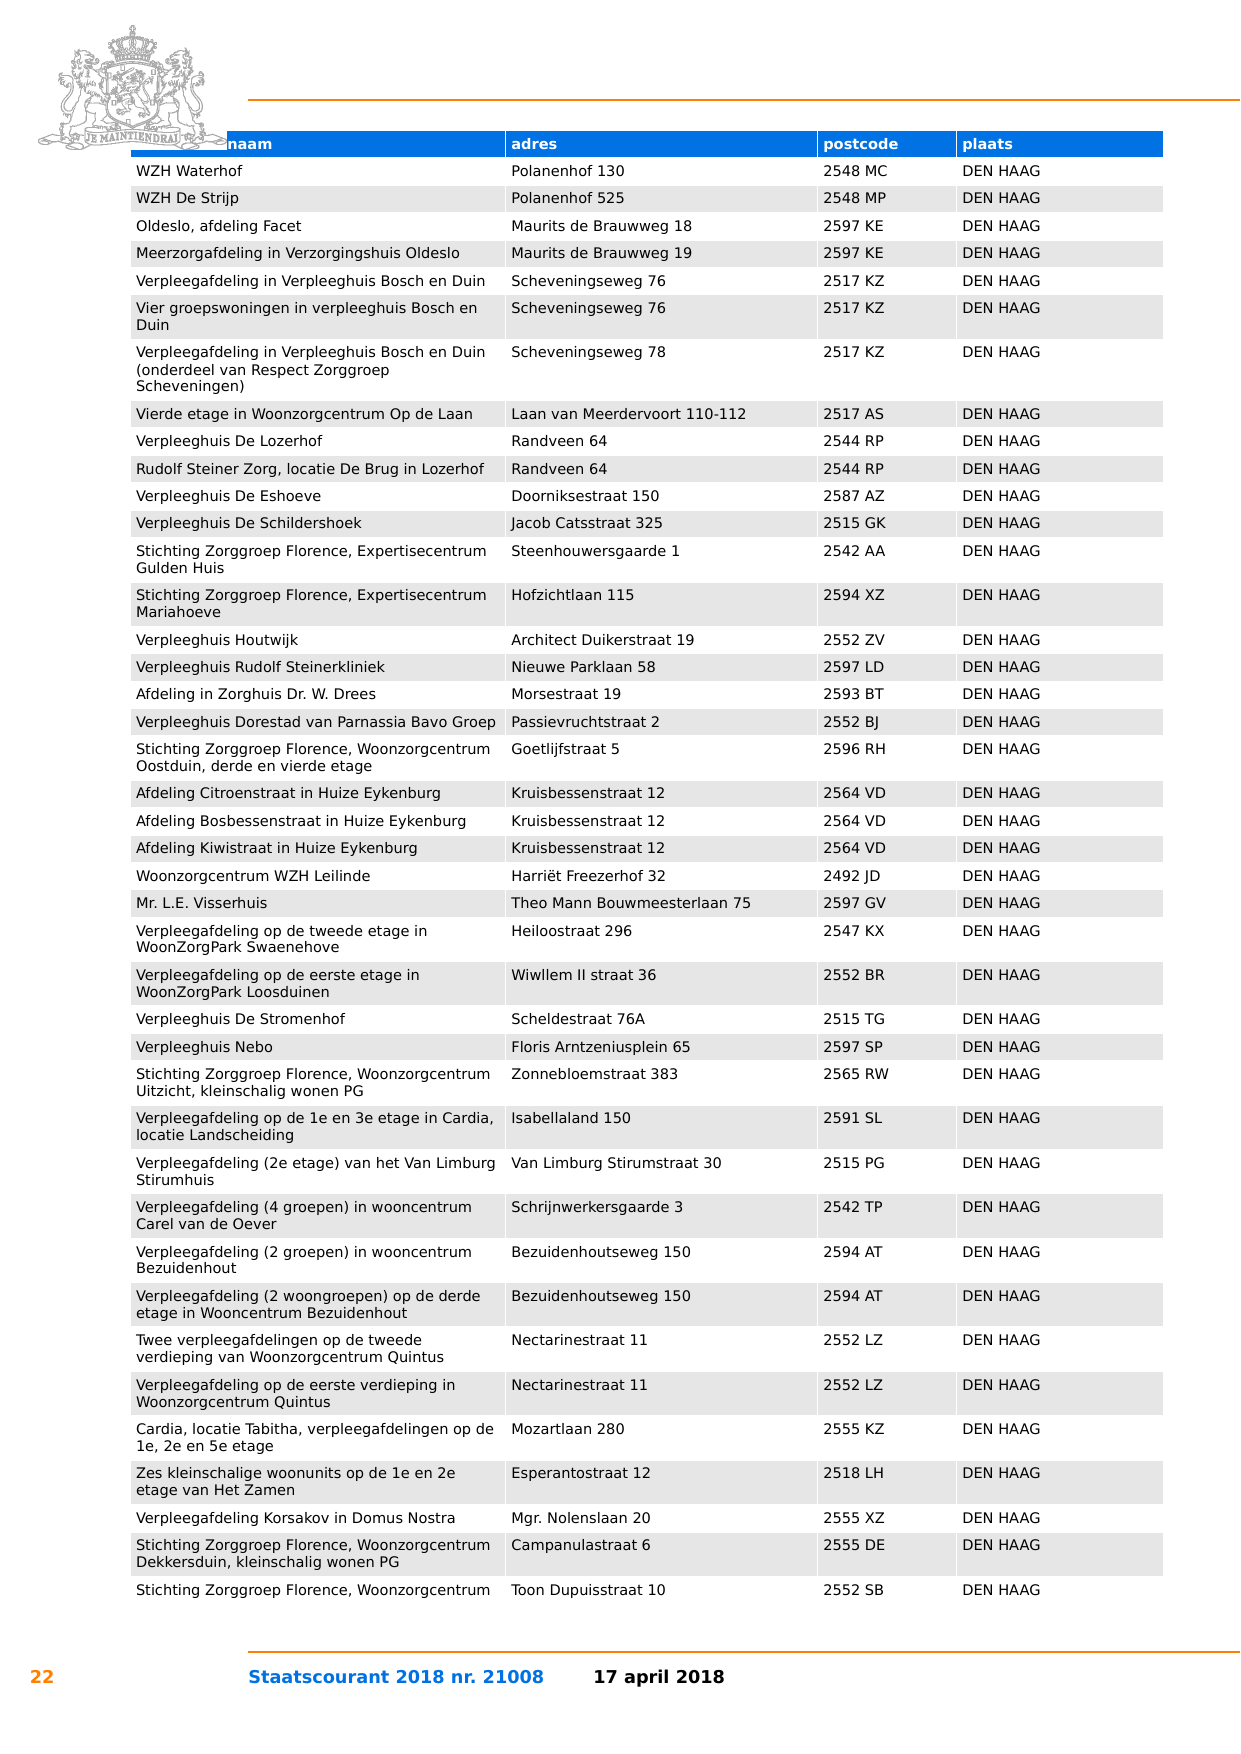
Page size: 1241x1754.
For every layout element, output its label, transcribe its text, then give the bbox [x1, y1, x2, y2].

table_cell 2542 AA [818, 538, 956, 581]
table_cell 2597 KE [818, 213, 956, 239]
table_cell DEN HAAG [957, 1577, 1163, 1603]
table_cell Mgr. Nolenslaan 20 [506, 1505, 817, 1531]
table_cell Stichting Zorggroep Florence, Woonzorgcentrum [131, 1577, 505, 1603]
table_cell DEN HAAG [957, 1194, 1163, 1238]
table_cell DEN HAAG [957, 295, 1163, 339]
table_cell DEN HAAG [957, 736, 1163, 780]
table_cell 2597 KE [818, 241, 956, 267]
table_cell Kruisbessenstraat 12 [506, 836, 817, 862]
table_cell 2552 BR [818, 962, 956, 1005]
picture [38, 25, 227, 150]
table_cell Woonzorgcentrum WZH Leilinde [131, 863, 505, 889]
table_cell 2515 PG [818, 1150, 956, 1193]
table_cell Passievruchtstraat 2 [506, 709, 817, 735]
table_cell DEN HAAG [957, 1328, 1163, 1371]
table_cell 2544 RP [818, 456, 956, 482]
table_cell Esperantostraat 12 [506, 1461, 817, 1504]
table_cell Verpleeghuis Dorestad van Parnassia Bavo Groep [131, 709, 505, 735]
table_cell Verpleeghuis De Lozerhof [131, 429, 505, 455]
table_cell 2552 LZ [818, 1372, 956, 1415]
table_cell Verpleegafdeling op de eerste verdieping in Woonzorgcentrum Quintus [131, 1372, 505, 1415]
table_cell DEN HAAG [957, 1283, 1163, 1326]
table_cell 2564 VD [818, 836, 956, 862]
table_cell DEN HAAG [957, 962, 1163, 1005]
table_cell Verpleegafdeling (2e etage) van het Van Limburg Stirumhuis [131, 1150, 505, 1193]
table_cell 2594 AT [818, 1239, 956, 1282]
table_cell DEN HAAG [957, 808, 1163, 834]
table_cell Scheveningseweg 76 [506, 268, 817, 294]
table_cell DEN HAAG [957, 158, 1163, 185]
table_cell 2517 AS [818, 401, 956, 427]
table_cell Schrijnwerkersgaarde 3 [506, 1194, 817, 1238]
table_cell Nectarinestraat 11 [506, 1372, 817, 1415]
table_cell Harriët Freezerhof 32 [506, 863, 817, 889]
table_cell DEN HAAG [957, 1533, 1163, 1576]
table_cell Bezuidenhoutseweg 150 [506, 1239, 817, 1282]
table_cell Afdeling Kiwistraat in Huize Eykenburg [131, 836, 505, 862]
table_cell 2517 KZ [818, 268, 956, 294]
table_cell 2564 VD [818, 781, 956, 807]
table_cell DEN HAAG [957, 863, 1163, 889]
table_cell DEN HAAG [957, 890, 1163, 917]
table_cell Verpleeghuis De Eshoeve [131, 483, 505, 509]
table_cell DEN HAAG [957, 1505, 1163, 1531]
table_cell 2517 KZ [818, 340, 956, 400]
table_cell Stichting Zorggroep Florence, Woonzorgcentrum Dekkersduin, kleinschalig wonen PG [131, 1533, 505, 1576]
table_cell Randveen 64 [506, 429, 817, 455]
table_cell Verpleeghuis Houtwijk [131, 627, 505, 653]
table_cell Wiwllem II straat 36 [506, 962, 817, 1005]
table_cell Stichting Zorggroep Florence, Woonzorgcentrum Uitzicht, kleinschalig wonen PG [131, 1061, 505, 1104]
table_cell 2548 MC [818, 158, 956, 185]
table_cell Toon Dupuisstraat 10 [506, 1577, 817, 1603]
table_cell Mr. L.E. Visserhuis [131, 890, 505, 917]
table_cell DEN HAAG [957, 836, 1163, 862]
table_cell 2552 ZV [818, 627, 956, 653]
table_cell Stichting Zorggroep Florence, Expertisecentrum Mariahoeve [131, 583, 505, 626]
table_cell DEN HAAG [957, 781, 1163, 807]
table_cell DEN HAAG [957, 709, 1163, 735]
table_cell Verpleegafdeling in Verpleeghuis Bosch en Duin (onderdeel van Respect Zorggroep Scheveningen) [131, 340, 505, 400]
table_cell 2597 GV [818, 890, 956, 917]
table_cell 2518 LH [818, 1461, 956, 1504]
table_cell Maurits de Brauwweg 19 [506, 241, 817, 267]
table_cell DEN HAAG [957, 186, 1163, 212]
table_cell Laan van Meerdervoort 110-112 [506, 401, 817, 427]
table_cell Scheveningseweg 76 [506, 295, 817, 339]
table_cell 2594 XZ [818, 583, 956, 626]
table_cell 2555 DE [818, 1533, 956, 1576]
table_cell 2597 SP [818, 1034, 956, 1060]
table_cell Twee verpleegafdelingen op de tweede verdieping van Woonzorgcentrum Quintus [131, 1328, 505, 1371]
table_cell Stichting Zorggroep Florence, Expertisecentrum Gulden Huis [131, 538, 505, 581]
table_cell 2555 XZ [818, 1505, 956, 1531]
table_cell 2555 KZ [818, 1416, 956, 1459]
table_cell Verpleeghuis Nebo [131, 1034, 505, 1060]
table_cell 2515 TG [818, 1006, 956, 1033]
table_cell 2591 SL [818, 1106, 956, 1149]
table_cell Verpleegafdeling (2 woongroepen) op de derde etage in Wooncentrum Bezuidenhout [131, 1283, 505, 1326]
table_cell 2515 GK [818, 511, 956, 537]
table_cell 2587 AZ [818, 483, 956, 509]
table_cell Verpleeghuis Rudolf Steinerkliniek [131, 654, 505, 681]
table_cell 2552 SB [818, 1577, 956, 1603]
table_cell Verpleegafdeling op de eerste etage in WoonZorgPark Loosduinen [131, 962, 505, 1005]
table_cell Verpleegafdeling in Verpleeghuis Bosch en Duin [131, 268, 505, 294]
table_cell Scheveningseweg 78 [506, 340, 817, 400]
table_cell Maurits de Brauwweg 18 [506, 213, 817, 239]
table_cell Verpleegafdeling (2 groepen) in wooncentrum Bezuidenhout [131, 1239, 505, 1282]
table_cell Campanulastraat 6 [506, 1533, 817, 1576]
table_cell Verpleegafdeling (4 groepen) in wooncentrum Carel van de Oever [131, 1194, 505, 1238]
table_cell Afdeling Citroenstraat in Huize Eykenburg [131, 781, 505, 807]
table_cell Oldeslo, afdeling Facet [131, 213, 505, 239]
table_cell Morsestraat 19 [506, 682, 817, 708]
table_cell WZH Waterhof [131, 158, 505, 185]
table_cell DEN HAAG [957, 429, 1163, 455]
table_cell Verpleeghuis De Schildershoek [131, 511, 505, 537]
table_cell Polanenhof 130 [506, 158, 817, 185]
table_cell Kruisbessenstraat 12 [506, 781, 817, 807]
table_cell Isabellaland 150 [506, 1106, 817, 1149]
table_cell 2596 RH [818, 736, 956, 780]
table_cell Polanenhof 525 [506, 186, 817, 212]
table_cell Steenhouwersgaarde 1 [506, 538, 817, 581]
table_cell Nectarinestraat 11 [506, 1328, 817, 1371]
table_cell DEN HAAG [957, 1061, 1163, 1104]
table_cell Nieuwe Parklaan 58 [506, 654, 817, 681]
table_cell DEN HAAG [957, 682, 1163, 708]
table_cell DEN HAAG [957, 241, 1163, 267]
table_cell WZH De Strijp [131, 186, 505, 212]
table_cell DEN HAAG [957, 1372, 1163, 1415]
table_cell 2548 MP [818, 186, 956, 212]
table_cell 2492 JD [818, 863, 956, 889]
table_cell 2542 TP [818, 1194, 956, 1238]
table_cell Van Limburg Stirumstraat 30 [506, 1150, 817, 1193]
table_cell DEN HAAG [957, 918, 1163, 961]
table_cell DEN HAAG [957, 511, 1163, 537]
table_cell 2544 RP [818, 429, 956, 455]
table_cell DEN HAAG [957, 340, 1163, 400]
table_cell 2547 KX [818, 918, 956, 961]
table_cell Zes kleinschalige woonunits op de 1e en 2e etage van Het Zamen [131, 1461, 505, 1504]
table_cell Verpleegafdeling op de 1e en 3e etage in Cardia, locatie Landscheiding [131, 1106, 505, 1149]
table_cell DEN HAAG [957, 627, 1163, 653]
table_cell Mozartlaan 280 [506, 1416, 817, 1459]
table_cell Theo Mann Bouwmeesterlaan 75 [506, 890, 817, 917]
table_cell DEN HAAG [957, 483, 1163, 509]
table_cell Rudolf Steiner Zorg, locatie De Brug in Lozerhof [131, 456, 505, 482]
table_cell DEN HAAG [957, 1150, 1163, 1193]
table_cell Stichting Zorggroep Florence, Woonzorgcentrum Oostduin, derde en vierde etage [131, 736, 505, 780]
table_cell 2552 BJ [818, 709, 956, 735]
table_cell Goetlijfstraat 5 [506, 736, 817, 780]
table_cell Jacob Catsstraat 325 [506, 511, 817, 537]
table_cell Heiloostraat 296 [506, 918, 817, 961]
table_cell 2565 RW [818, 1061, 956, 1104]
table_cell Randveen 64 [506, 456, 817, 482]
table_cell DEN HAAG [957, 583, 1163, 626]
table_cell 2597 LD [818, 654, 956, 681]
table_cell DEN HAAG [957, 268, 1163, 294]
table_cell DEN HAAG [957, 1416, 1163, 1459]
table_cell DEN HAAG [957, 401, 1163, 427]
table_cell Scheldestraat 76A [506, 1006, 817, 1033]
table_cell 2552 LZ [818, 1328, 956, 1371]
table_cell Verpleegafdeling op de tweede etage in WoonZorgPark Swaenehove [131, 918, 505, 961]
table_cell Vierde etage in Woonzorgcentrum Op de Laan [131, 401, 505, 427]
table_header plaats [957, 131, 1163, 157]
table_cell 2517 KZ [818, 295, 956, 339]
table_cell Hofzichtlaan 115 [506, 583, 817, 626]
table_cell DEN HAAG [957, 538, 1163, 581]
table_header adres [506, 131, 817, 157]
table_cell Floris Arntzeniusplein 65 [506, 1034, 817, 1060]
table_cell DEN HAAG [957, 213, 1163, 239]
table_header naam [131, 131, 505, 157]
table_cell Afdeling Bosbessenstraat in Huize Eykenburg [131, 808, 505, 834]
table_cell DEN HAAG [957, 456, 1163, 482]
table_cell DEN HAAG [957, 1106, 1163, 1149]
table_cell Verpleeghuis De Stromenhof [131, 1006, 505, 1033]
table_cell DEN HAAG [957, 1034, 1163, 1060]
table_cell 2593 BT [818, 682, 956, 708]
table_cell Kruisbessenstraat 12 [506, 808, 817, 834]
table_cell Architect Duikerstraat 19 [506, 627, 817, 653]
table_cell Zonnebloemstraat 383 [506, 1061, 817, 1104]
table_cell DEN HAAG [957, 1239, 1163, 1282]
table_cell Cardia, locatie Tabitha, verpleegafdelingen op de 1e, 2e en 5e etage [131, 1416, 505, 1459]
table_cell Vier groepswoningen in verpleeghuis Bosch en Duin [131, 295, 505, 339]
table_cell Meerzorgafdeling in Verzorgingshuis Oldeslo [131, 241, 505, 267]
table_cell DEN HAAG [957, 654, 1163, 681]
table_cell Bezuidenhoutseweg 150 [506, 1283, 817, 1326]
table_cell 2564 VD [818, 808, 956, 834]
table_cell 2594 AT [818, 1283, 956, 1326]
table_cell Verpleegafdeling Korsakov in Domus Nostra [131, 1505, 505, 1531]
table_header postcode [818, 131, 956, 157]
table_cell DEN HAAG [957, 1006, 1163, 1033]
table_cell Doorniksestraat 150 [506, 483, 817, 509]
table_cell Afdeling in Zorghuis Dr. W. Drees [131, 682, 505, 708]
table_cell DEN HAAG [957, 1461, 1163, 1504]
